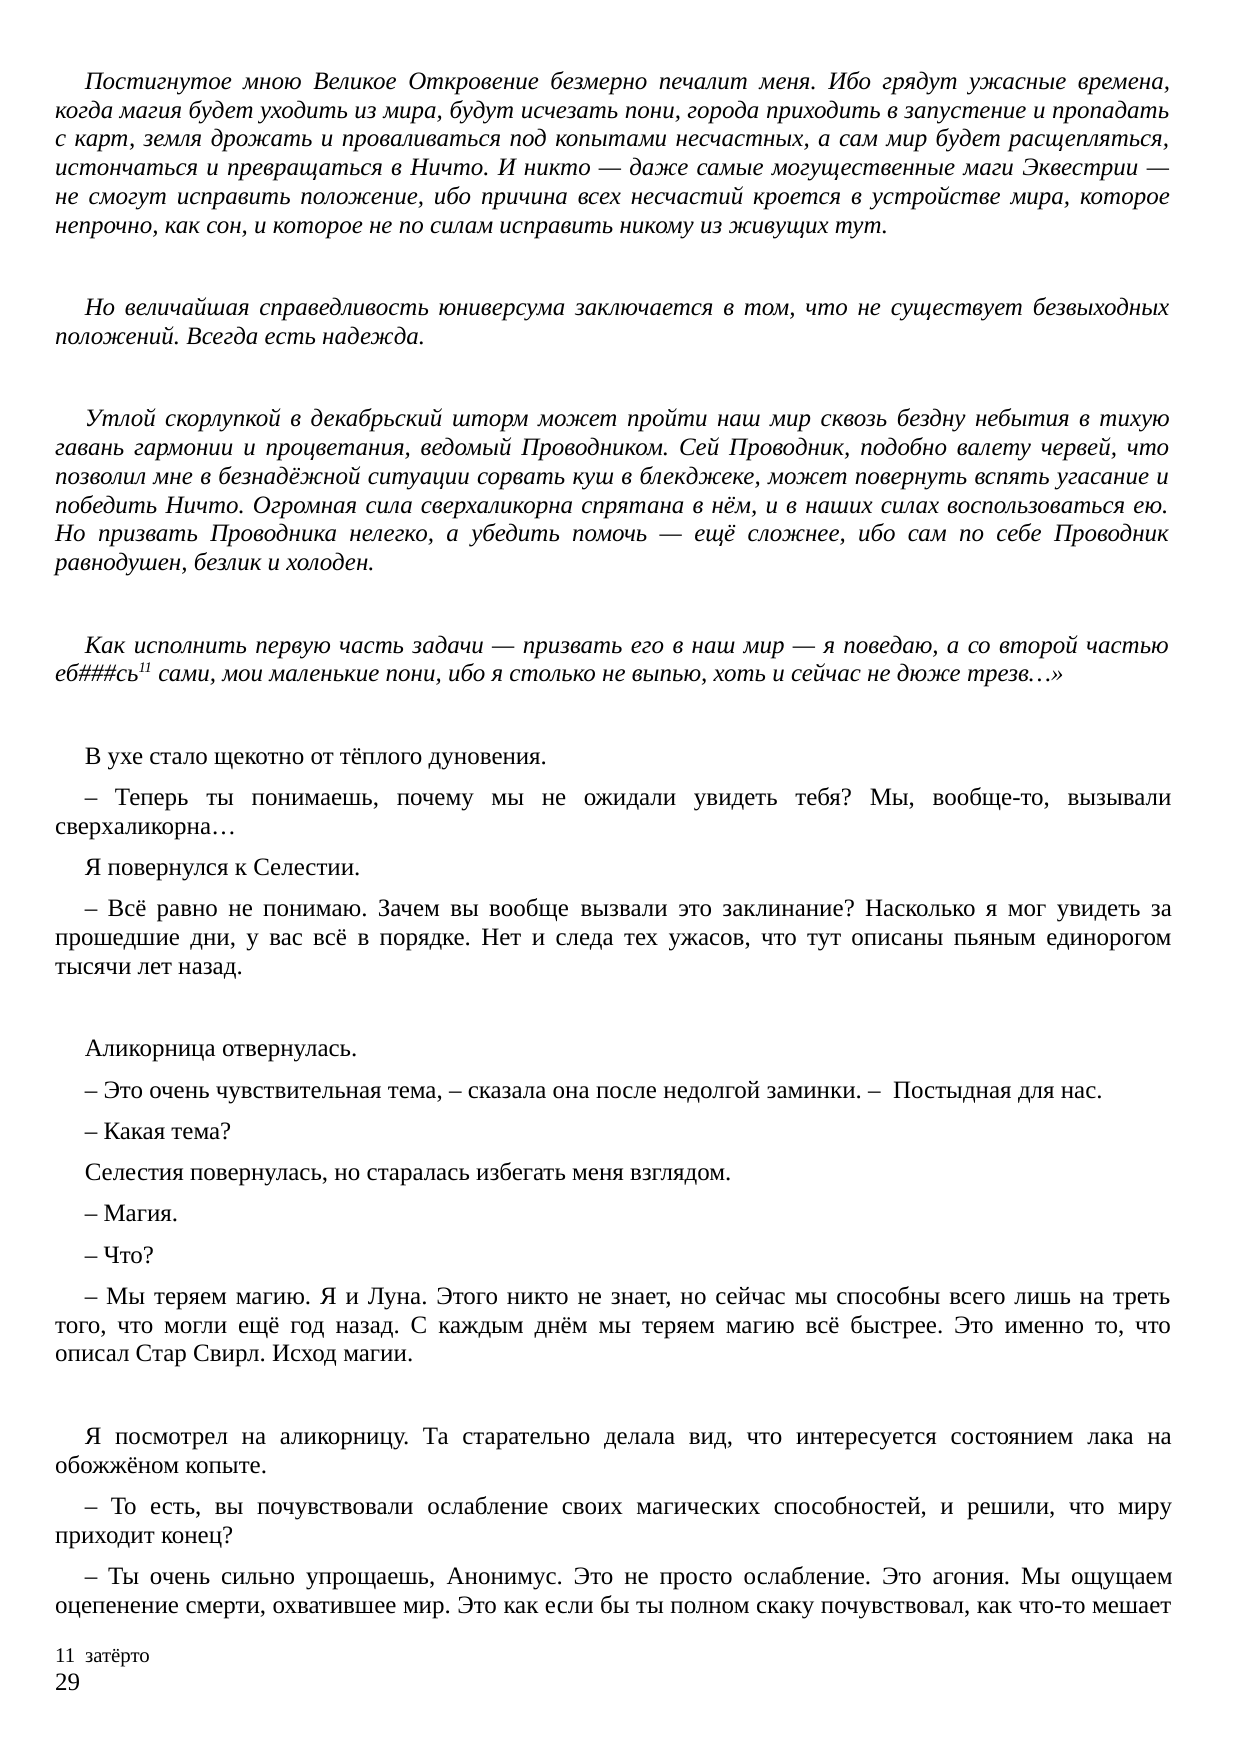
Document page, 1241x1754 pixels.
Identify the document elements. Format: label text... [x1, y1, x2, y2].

text – Ты очень сильно упрощаешь, Анонимус. Это не просто ослабление. Это агония. Мы ощущаем оцепенение смерти, охватившее мир. Это как если бы ты полном скаку почувствовал, как что-то мешает [55, 1561, 1173, 1618]
text – Какая тема? [55, 1116, 1173, 1145]
text В ухе стало щекотно от тёплого дуновения. [55, 741, 1173, 770]
text – Что? [55, 1240, 1173, 1268]
text Постигнутое мною Великое Откровение безмерно печалит меня. Ибо грядут ужасные времена, когда магия будет уходить из мира, будут исчезать пони, города приходить в запустение и пропадать с карт, земля дрожать и проваливаться под копытами несчастных, а сам мир будет расщепляться, истончаться и превращаться в Ничто. И никто — даже самые могущественные маги Эквестрии — не смогут исправить положение, ибо причина всех несчастий кроется в устройстве мира, которое непрочно, как сон, и которое не по силам исправить никому из живущих тут. [55, 66, 1173, 238]
text – Это очень чувствительная тема, – сказала она после недолгой заминки. – Постыдная для нас. [55, 1075, 1173, 1103]
text – Теперь ты понимаешь, почему мы не ожидали увидеть тебя? Мы, вообще-то, вызывали сверхаликорна… [55, 782, 1173, 840]
text Утлой скорлупкой в декабрьский шторм может пройти наш мир сквозь бездну небытия в тихую гавань гармонии и процветания, ведомый Проводником. Сей Проводник, подобно валету червей, что позволил мне в безнадёжной ситуации сорвать куш в блекджеке, может повернуть вспять угасание и победить Ничто. Огромная сила сверхаликорна спрятана в нём, и в наших силах воспользоваться ею. Но призвать Проводника нелегко, а убедить помочь — ещё сложнее, ибо сам по себе Проводник равнодушен, безлик и холоден. [55, 403, 1173, 576]
text – То есть, вы почувствовали ослабление своих магических способностей, и решили, что миру приходит конец? [55, 1491, 1173, 1548]
text Я посмотрел на аликорницу. Та старательно делала вид, что интересуется состоянием лака на обожжёном копыте. [55, 1421, 1173, 1478]
text Но величайшая справедливость юниверсума заключается в том, что не существует безвыходных положений. Всегда есть надежда. [55, 292, 1173, 350]
text – Магия. [55, 1198, 1173, 1227]
text Селестия повернулась, но старалась избегать меня взглядом. [55, 1157, 1173, 1186]
text Аликорница отвернулась. [55, 1033, 1173, 1062]
text – Мы теряем магию. Я и Луна. Этого никто не знает, но сейчас мы способны всего лишь на треть того, что могли ещё год назад. С каждым днём мы теряем магию всё быстрее. Это именно то, что описал Стар Свирл. Исход магии. [55, 1281, 1173, 1367]
text Как исполнить первую часть задачи — призвать его в наш мир — я поведаю, а со второй частью еб###сь сами, мои маленькие пони, ибо я столько не выпью, хоть и сейчас не дюже трезв…» [55, 630, 1173, 687]
text Я повернулся к Селестии. [55, 852, 1173, 881]
text затёрто [55, 1642, 1173, 1667]
text – Всё равно не понимаю. Зачем вы вообще вызвали это заклинание? Насколько я мог увидеть за прошедшие дни, у вас всё в порядке. Нет и следа тех ужасов, что тут описаны пьяным единорогом тысячи лет назад. [55, 893, 1173, 980]
